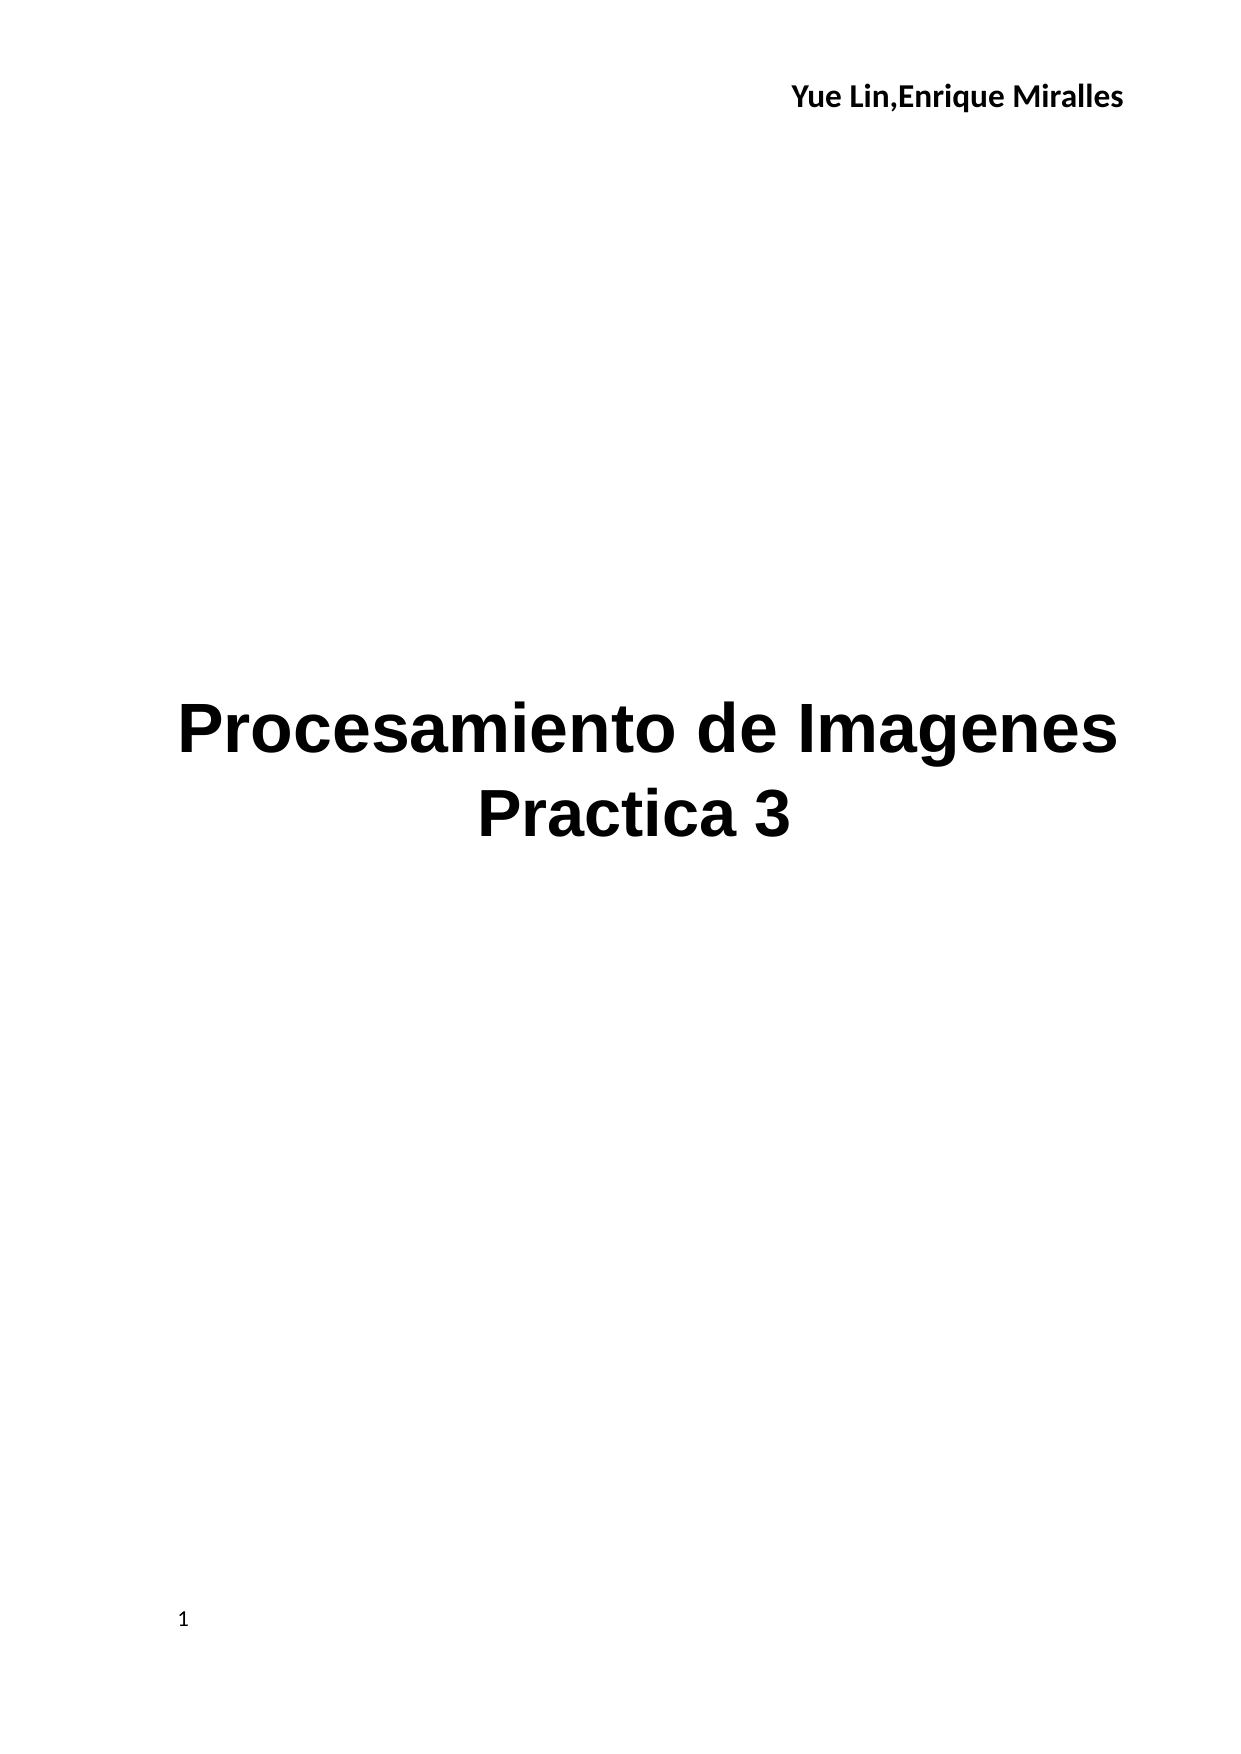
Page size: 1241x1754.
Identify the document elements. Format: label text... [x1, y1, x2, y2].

text Practica 3 [477, 774, 1123, 851]
text Procesamiento de Imagenes [177, 687, 1123, 767]
